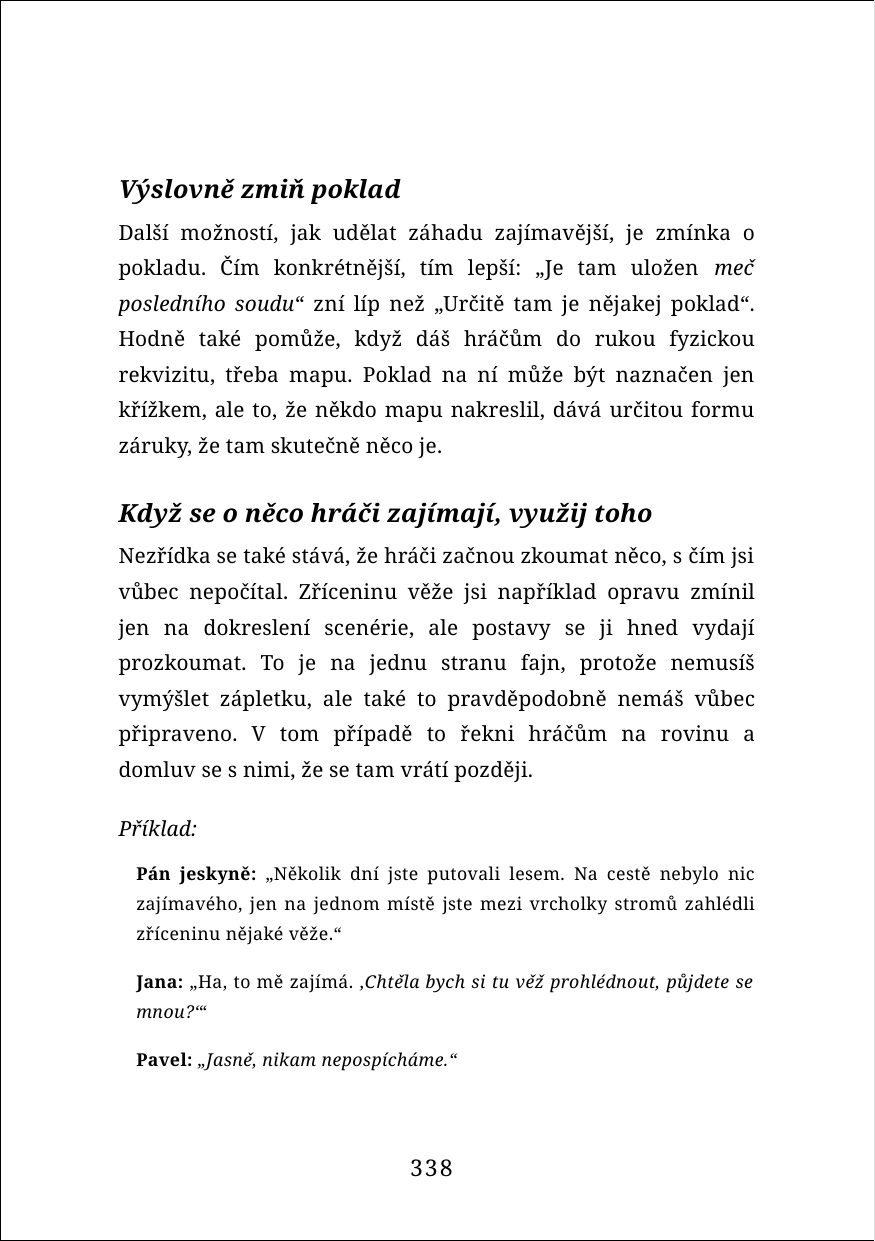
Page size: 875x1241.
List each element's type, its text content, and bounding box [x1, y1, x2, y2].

subtitle Výslovně zmiň poklad [118, 172, 756, 206]
text Pavel: „Jasně, nikam nepospícháme.“ [136, 1048, 756, 1072]
text Nezřídka se také stává, že hráči začnou zkoumat něco, s čím jsi vůbec nepočítal. Zříceninu věže jsi například opravu zmínil jen na dokreslení scenérie, ale postavy se ji hned vydají prozkoumat. To je na jednu stranu fajn, protože nemusíš vymýšlet zápletku, ale také to pravděpodobně nemáš vůbec připraveno. V tom případě to řekni hráčům na rovinu a domluv se s nimi, že se tam vrátí později. [118, 542, 756, 783]
subtitle Když se o něco hráči zajímají, využij toho [118, 496, 756, 530]
text Příklad: [118, 814, 756, 842]
text Další možností, jak udělat záhadu zajímavější, je zmínka o pokladu. Čím konkrétnější, tím lepší: „Je tam uložen meč posledního soudu“ zní líp než „Určitě tam je nějakej poklad“. Hodně také pomůže, když dáš hráčům do rukou fyzickou rekvizitu, třeba mapu. Poklad na ní může být naznačen jen křížkem, ale to, že někdo mapu nakreslil, dává určitou formu záruky, že tam skutečně něco je. [118, 218, 756, 459]
text Jana: „Ha, to mě zajímá. ‚Chtěla bych si tu věž prohlédnout, půjdete se mnou?‘“ [136, 969, 756, 1024]
text Pán jeskyně: „Několik dní jste putovali lesem. Na cestě nebylo nic zajímavého, jen na jednom místě jste mezi vrcholky stromů zahlédli zříceninu nějaké věže.“ [136, 861, 756, 946]
